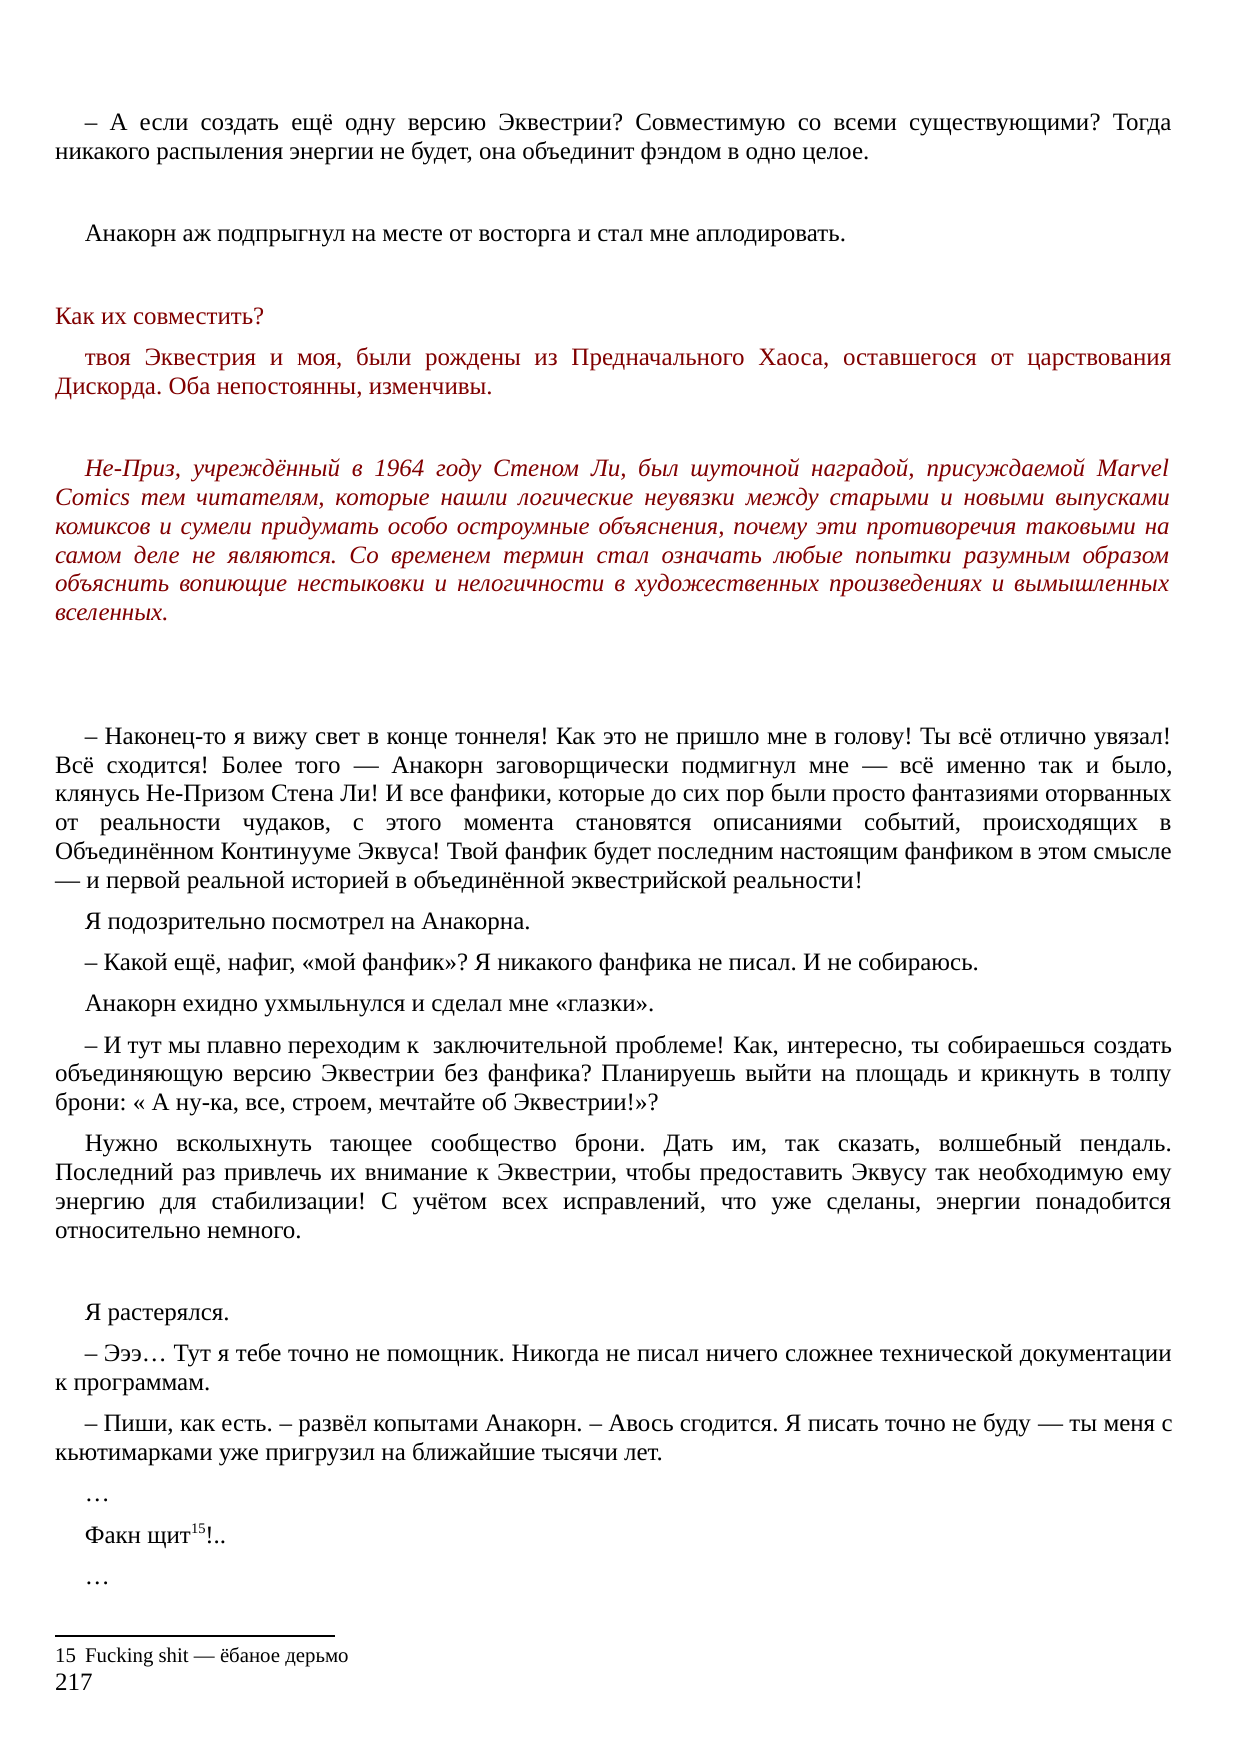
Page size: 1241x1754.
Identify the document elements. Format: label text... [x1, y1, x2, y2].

text – Какой ещё, нафиг, «мой фанфик»? Я никакого фанфика не писал. И не собираюсь. [55, 947, 1173, 976]
text Факн щит!.. [55, 1520, 1173, 1548]
text Анакорн аж подпрыгнул на месте от восторга и стал мне аплодировать. [55, 218, 1173, 247]
text – Эээ… Тут я тебе точно не помощник. Никогда не писал ничего сложнее технической документации к программам. [55, 1338, 1173, 1396]
text – А если создать ещё одну версию Эквестрии? Совместимую со всеми существующими? Тогда никакого распыления энергии не будет, она объединит фэндом в одно целое. [55, 107, 1173, 165]
text – Наконец-то я вижу свет в конце тоннеля! Как это не пришло мне в голову! Ты всё отлично увязал! Всё сходится! Более того — Анакорн заговорщически подмигнул мне — всё именно так и было, клянусь Не-Призом Стена Ли! И все фанфики, которые до сих пор были просто фантазиями оторванных от реальности чудаков, с этого момента становятся описаниями событий, происходящих в Объединённом Континууме Эквуса! Твой фанфик будет последним настоящим фанфиком в этом смысле — и первой реальной историей в объединённой эквестрийской реальности! [55, 721, 1173, 893]
text … [55, 1478, 1173, 1507]
text Я подозрительно посмотрел на Анакорна. [55, 906, 1173, 935]
text Я растерялся. [55, 1297, 1173, 1326]
text Как их совместить? [55, 301, 1173, 330]
text Не-Приз, учреждённый в 1964 году Стеном Ли, был шуточной наградой, присуждаемой Marvel Comics тем читателям, которые нашли логические неувязки между старыми и новыми выпусками комиксов и сумели придумать особо остроумные объяснения, почему эти противоречия таковыми на самом деле не являются. Со временем термин стал означать любые попытки разумным образом объяснить вопиющие нестыковки и нелогичности в художественных произведениях и вымышленных вселенных. [55, 453, 1173, 626]
text Нужно всколыхнуть тающее сообщество брони. Дать им, так сказать, волшебный пендаль. Последний раз привлечь их внимание к Эквестрии, чтобы предоставить Эквусу так необходимую ему энергию для стабилизации! С учётом всех исправлений, что уже сделаны, энергии понадобится относительно немного. [55, 1128, 1173, 1243]
text – И тут мы плавно переходим к заключительной проблеме! Как, интересно, ты собираешься создать объединяющую версию Эквестрии без фанфика? Планируешь выйти на площадь и крикнуть в толпу брони: « А ну-ка, все, строем, мечтайте об Эквестрии!»? [55, 1030, 1173, 1116]
text Анакорн ехидно ухмыльнулся и сделал мне «глазки». [55, 988, 1173, 1017]
text Fucking shit — ёбаное дерьмо [55, 1642, 1173, 1667]
text – Пиши, как есть. – развёл копытами Анакорн. – Авось сгодится. Я писать точно не буду — ты меня с кьютимарками уже пригрузил на ближайшие тысячи лет. [55, 1408, 1173, 1466]
text твоя Эквестрия и моя, были рождены из Предначального Хаоса, оставшегося от царствования Дискорда. Оба непостоянны, изменчивы. [55, 342, 1173, 400]
text … [55, 1561, 1173, 1590]
